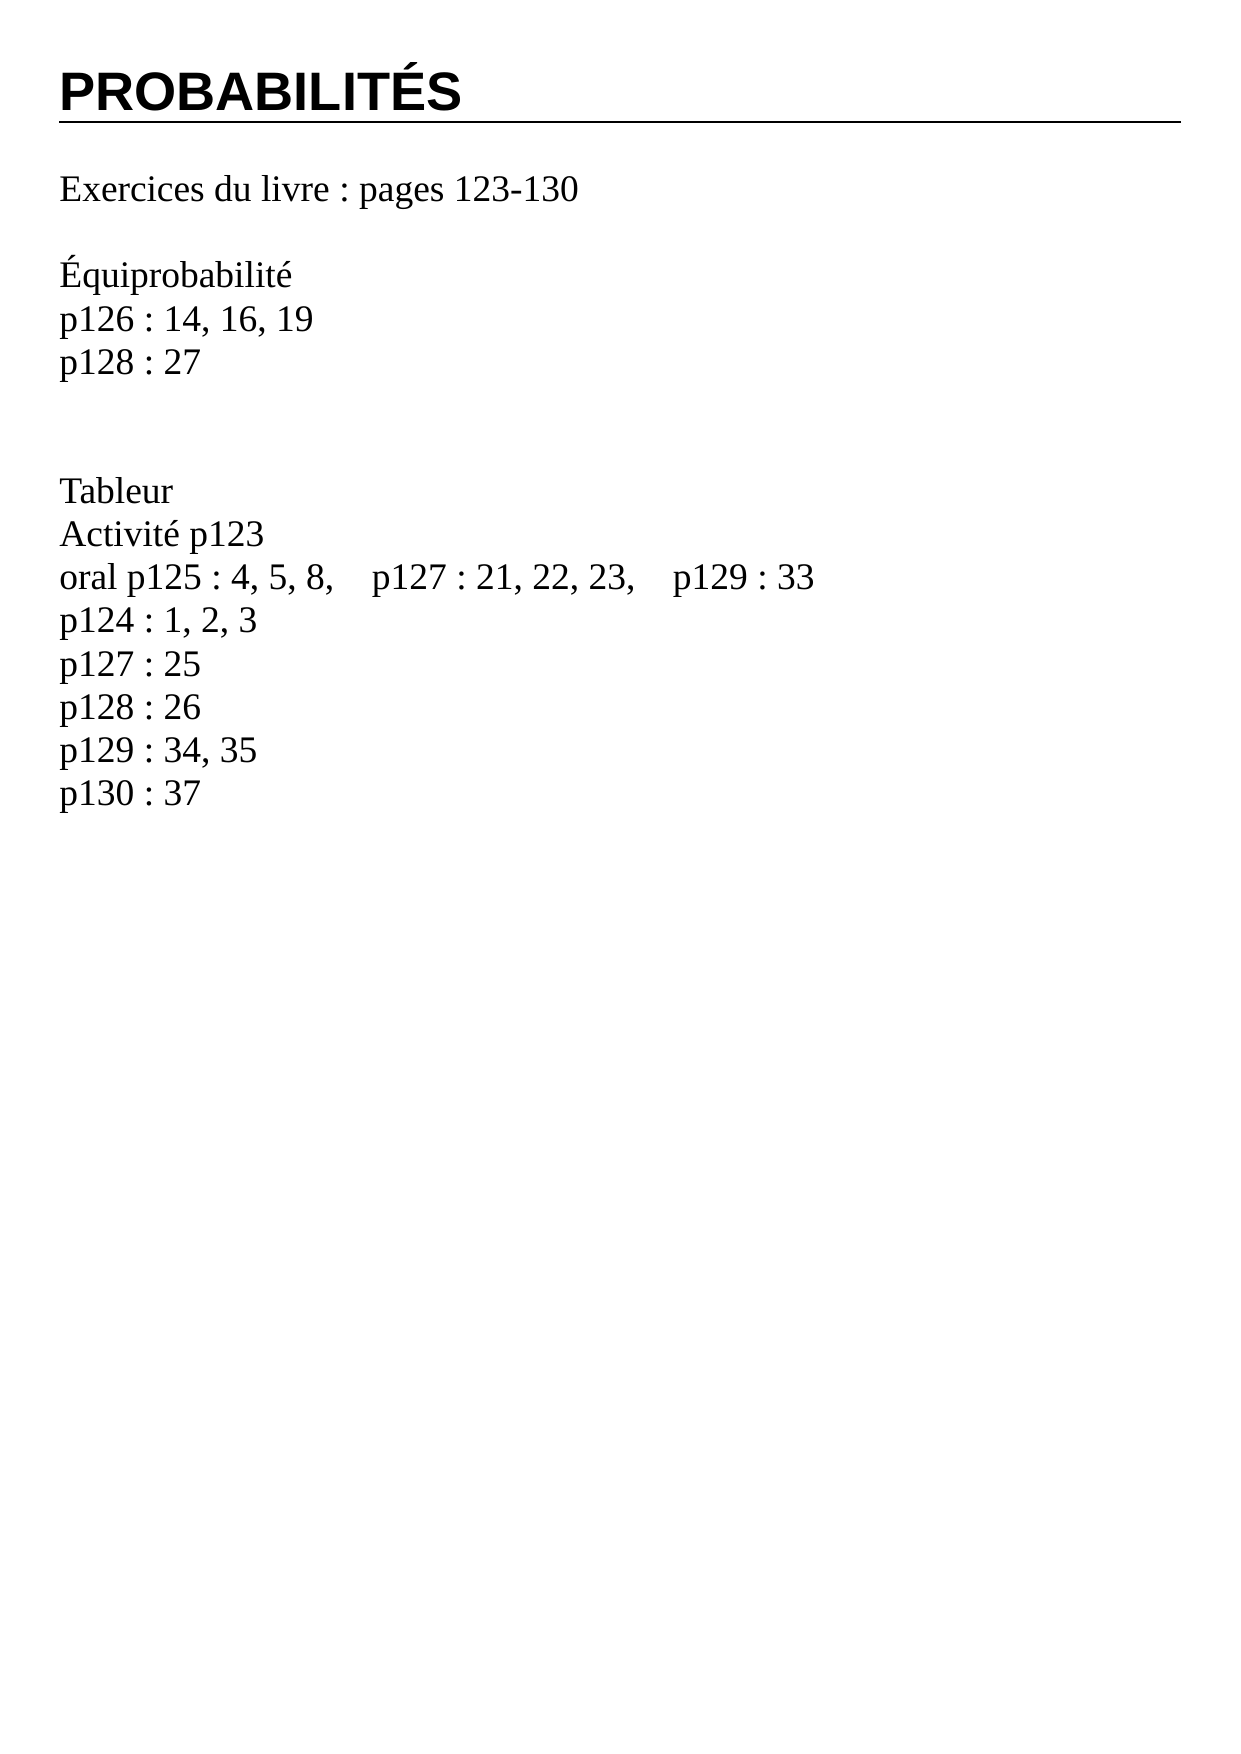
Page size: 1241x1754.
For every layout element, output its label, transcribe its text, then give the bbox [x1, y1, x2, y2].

text Activité p123 [59, 512, 1181, 555]
text p124 : 1, 2, 3 [59, 598, 1181, 641]
text p126 : 14, 16, 19 [59, 296, 1181, 339]
text Exercices du livre : pages 123-130 [59, 167, 1181, 210]
text p128 : 26 [59, 684, 1181, 727]
text p127 : 25 [59, 641, 1181, 684]
text p128 : 27 [59, 339, 1181, 382]
text Probabilités [59, 59, 1181, 121]
text oral p125 : 4, 5, 8, p127 : 21, 22, 23, p129 : 33 [59, 555, 1181, 598]
text p130 : 37 [59, 770, 1181, 813]
text p129 : 34, 35 [59, 727, 1181, 770]
text Tableur [59, 468, 1181, 512]
text Équiprobabilité [59, 253, 1181, 296]
